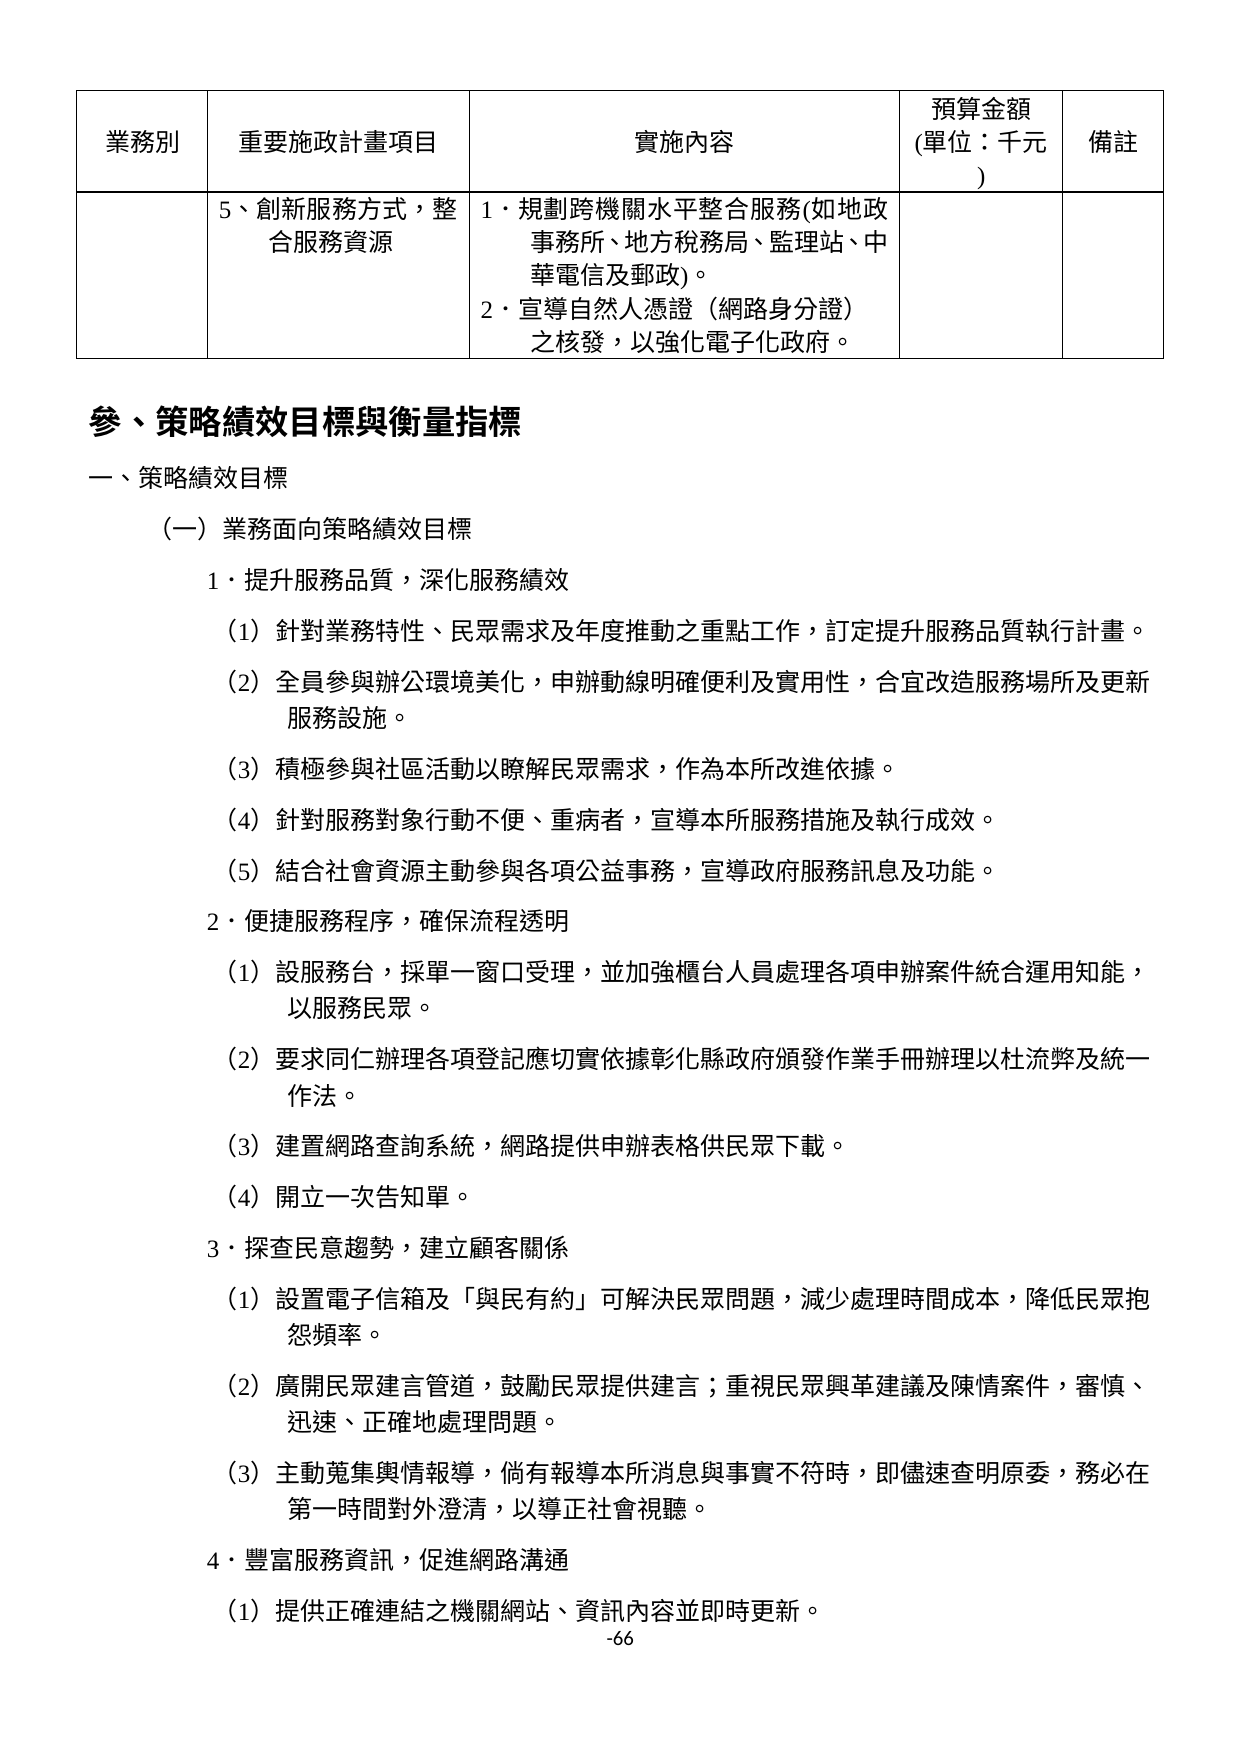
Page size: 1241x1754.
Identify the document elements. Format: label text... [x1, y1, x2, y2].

list 針對服務對象行動不便、重病者，宣導本所服務措施及執行成效。 [213, 800, 1152, 836]
table_cell 創新服務方式，整合服務資源 [208, 193, 469, 358]
list 便捷服務程序，確保流程透明 [207, 902, 1152, 938]
list 提供正確連結之機關網站、資訊內容並即時更新。 [213, 1591, 1152, 1628]
text （一）業務面向策略績效目標 [148, 510, 1152, 546]
table_header 預算金額 (單位：千元) [900, 91, 1062, 191]
table_cell [77, 193, 207, 358]
text 一、策略績效目標 [88, 459, 1152, 495]
list 建置網路查詢系統，網路提供申辦表格供民眾下載。 [213, 1127, 1152, 1163]
list 開立一次告知單。 [213, 1178, 1152, 1214]
text 參、策略績效目標與衡量指標 [88, 396, 1152, 444]
list 探查民意趨勢，建立顧客關係 [207, 1228, 1152, 1265]
table_header 業務別 [77, 91, 207, 191]
list 廣開民眾建言管道，鼓勵民眾提供建言；重視民眾興革建議及陳情案件，審慎、迅速、正確地處理問題。 [213, 1366, 1152, 1439]
table_cell [1063, 193, 1163, 358]
list 全員參與辦公環境美化，申辦動線明確便利及實用性，合宜改造服務場所及更新服務設施。 [213, 662, 1152, 735]
table_header 備註 [1063, 91, 1163, 191]
list 設置電子信箱及「與民有約」可解決民眾問題，減少處理時間成本，降低民眾抱怨頻率。 [213, 1279, 1152, 1352]
list 設服務台，採單一窗口受理，並加強櫃台人員處理各項申辦案件統合運用知能，以服務民眾。 [213, 953, 1152, 1025]
table_cell [900, 193, 1062, 358]
list 豐富服務資訊，促進網路溝通 [207, 1541, 1152, 1577]
list 提升服務品質，深化服務績效 [207, 561, 1152, 597]
list 積極參與社區活動以瞭解民眾需求，作為本所改進依據。 [213, 749, 1152, 786]
table_header 重要施政計畫項目 [208, 91, 469, 191]
list 要求同仁辦理各項登記應切實依據彰化縣政府頒發作業手冊辦理以杜流弊及統一作法。 [213, 1040, 1152, 1112]
table_header 實施內容 [470, 91, 899, 191]
table_cell 規劃跨機關水平整合服務(如地政事務所、地方稅務局、監理站、中華電信及郵政)。 宣導自然人憑證（網路身分證）之核發，以強化電子化政府。 [470, 193, 899, 358]
list 主動蒐集輿情報導，倘有報導本所消息與事實不符時，即儘速查明原委，務必在第一時間對外澄清，以導正社會視聽。 [213, 1453, 1152, 1526]
list 結合社會資源主動參與各項公益事務，宣導政府服務訊息及功能。 [213, 851, 1152, 887]
list 針對業務特性、民眾需求及年度推動之重點工作，訂定提升服務品質執行計畫。 [213, 611, 1152, 648]
